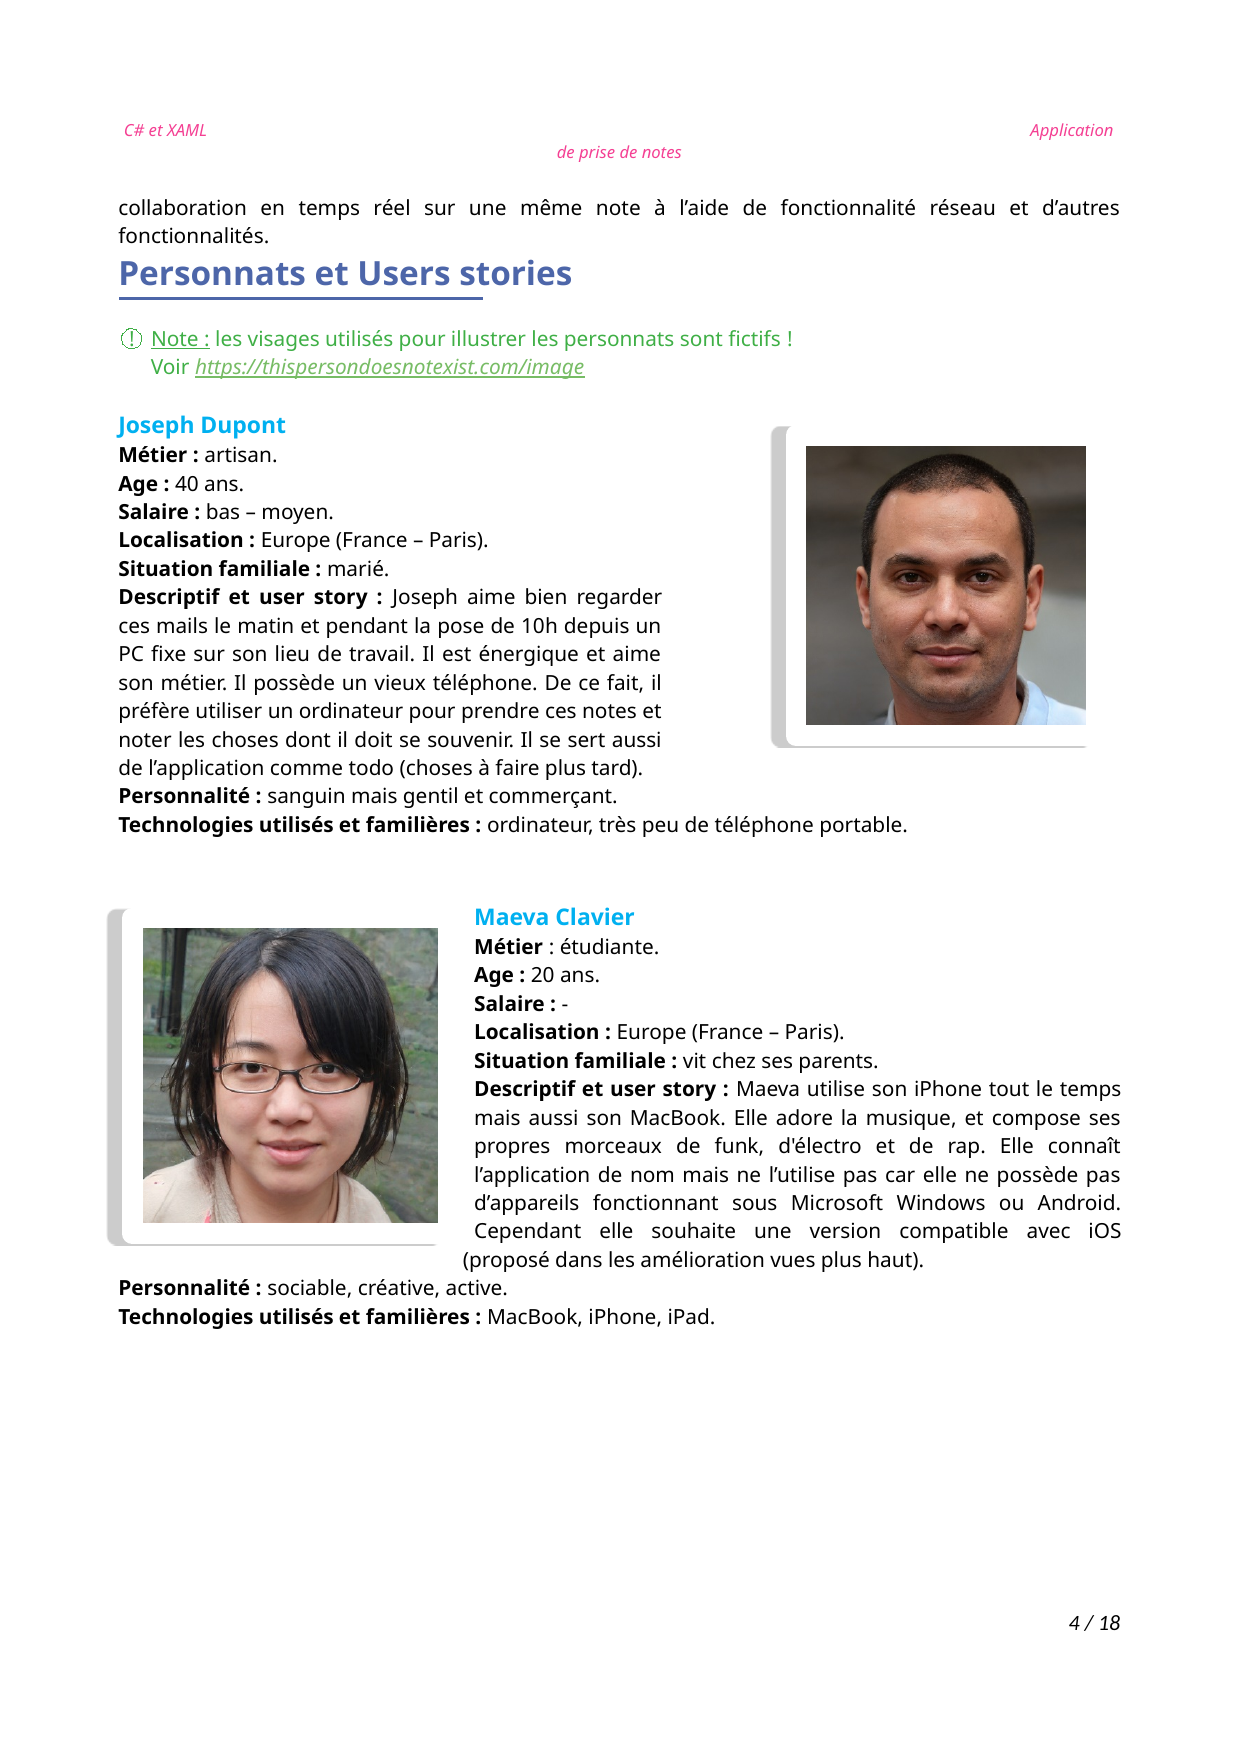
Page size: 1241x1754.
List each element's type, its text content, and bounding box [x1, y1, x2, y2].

text Personnats et Users stories [118, 250, 1122, 295]
text Technologies utilisés et familières : MacBook, iPhone, iPad. [118, 1302, 1122, 1330]
text Age : 40 ans. [118, 469, 770, 497]
text Salaire : - [459, 989, 1122, 1017]
text Situation familiale : vit chez ses parents. [459, 1046, 1122, 1074]
text Localisation : Europe (France – Paris). [118, 526, 770, 554]
text Localisation : Europe (France – Paris). [459, 1017, 1122, 1046]
text [1107, 440, 1122, 469]
text Salaire : bas – moyen. [118, 497, 770, 526]
text Joseph Dupont [118, 409, 1122, 440]
text Métier : étudiante. [459, 932, 1122, 961]
picture [806, 446, 1086, 725]
text Descriptif et user story : Joseph aime bien regarder ces mails le matin et pendant la pose de 10h depuis un PC fixe sur son lieu de travail. Il est énergique et aime son métier. Il possède un vieux téléphone. De ce fait, il préfère utiliser un ordinateur pour prendre ces notes et noter les choses dont il doit se souvenir. Il se sert aussi de l’application comme todo (choses à faire plus tard). [118, 582, 1122, 782]
text [1107, 469, 1122, 497]
text Technologies utilisés et familières : ordinateur, très peu de téléphone portable. [118, 810, 1122, 838]
text Age : 20 ans. [459, 961, 1122, 989]
text Métier : artisan. [118, 440, 770, 469]
text Personnalité : sanguin mais gentil et commerçant. [118, 782, 1122, 810]
text Situation familiale : marié. [118, 554, 770, 582]
text ! Note : les visages utilisés pour illustrer les personnats sont fictifs ! Voir https://thispersondoesnotexist.com/image [118, 324, 1122, 381]
text collaboration en temps réel sur une même note à l’aide de fonctionnalité réseau et d’autres fonctionnalités. [118, 193, 1122, 250]
text Maeva Clavier [118, 901, 1122, 932]
text Personnalité : sociable, créative, active. [118, 1273, 1122, 1302]
text Descriptif et user story : Maeva utilise son iPhone tout le temps mais aussi son MacBook. Elle adore la musique, et compose ses propres morceaux de funk, d'électro et de rap. Elle connaît l’application de nom mais ne l’utilise pas car elle ne possède pas d’appareils fonctionnant sous Microsoft Windows ou Android. Cependant elle souhaite une version compatible avec iOS (proposé dans les amélioration vues plus haut). [118, 1074, 1122, 1273]
picture [143, 928, 438, 1223]
